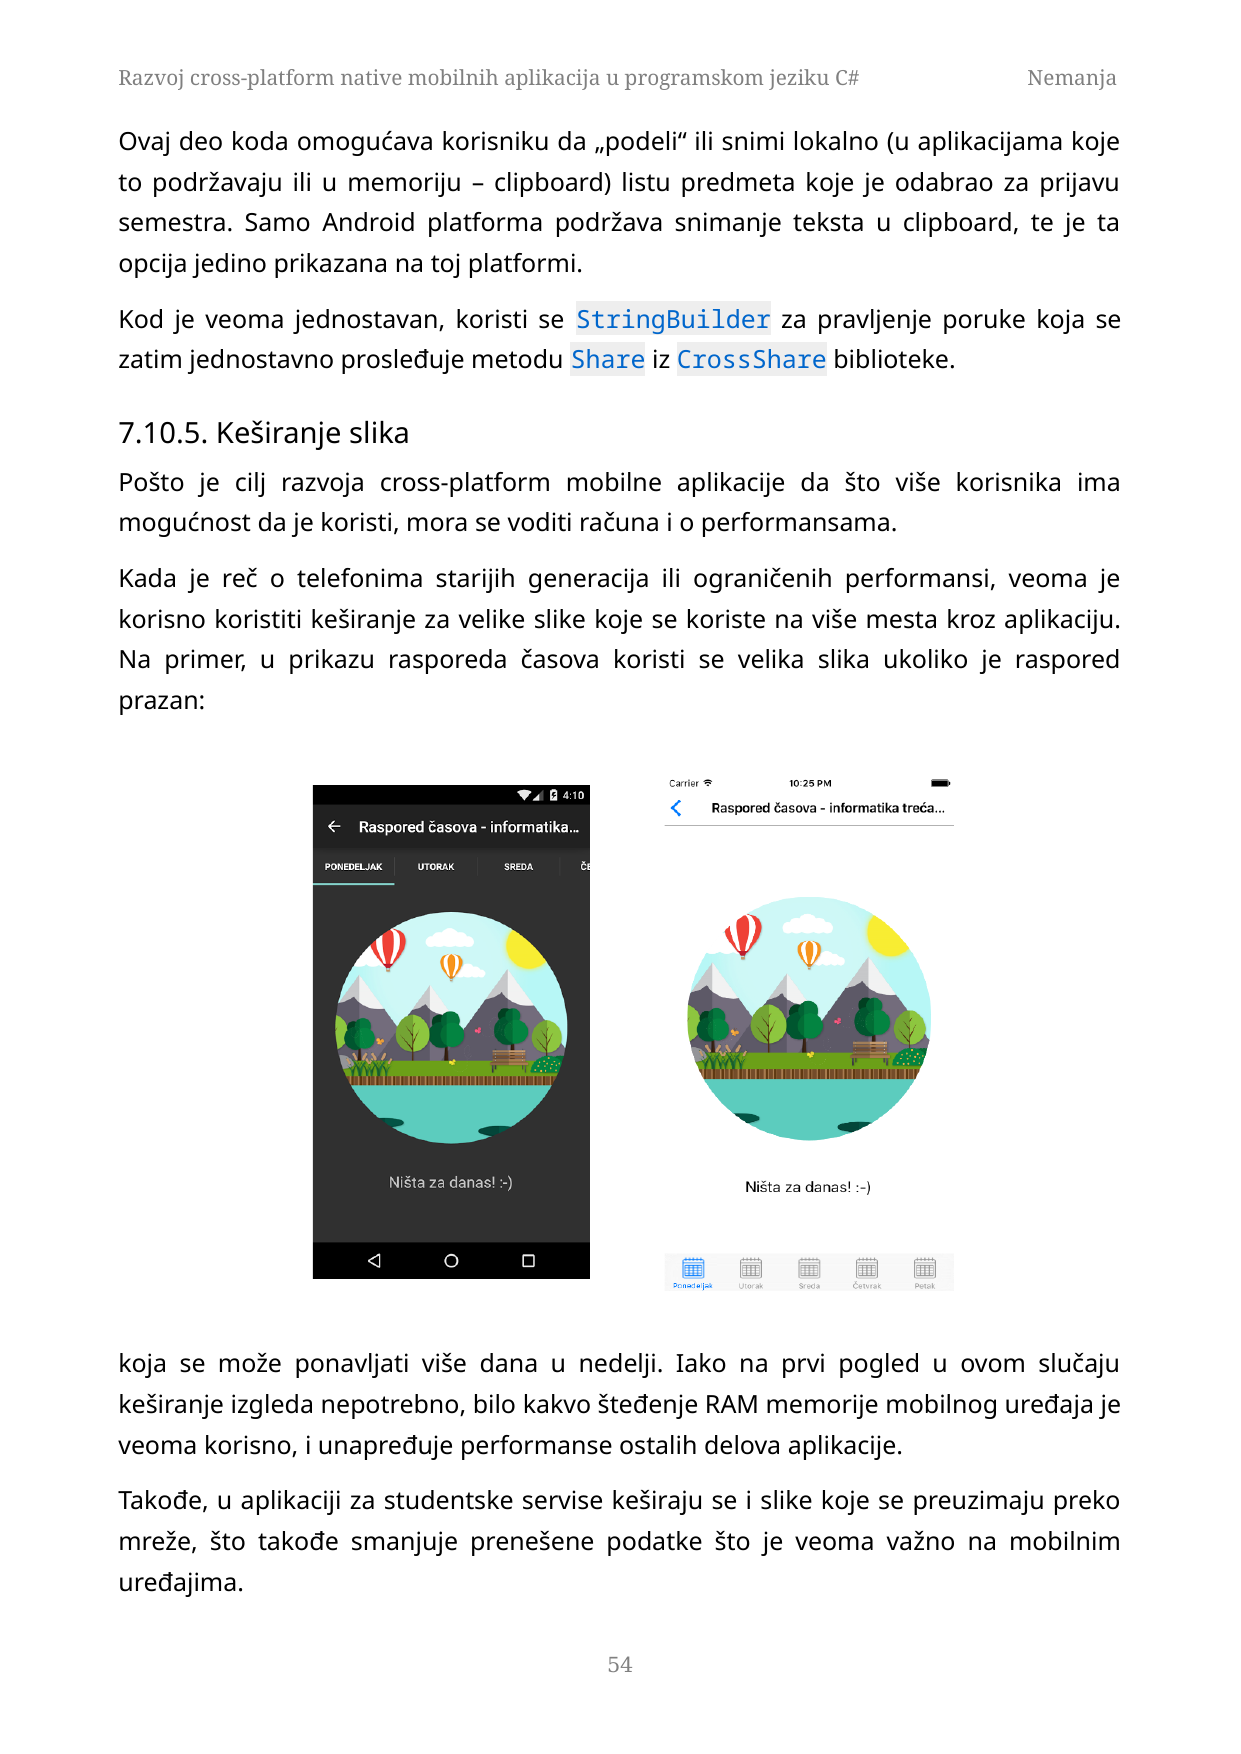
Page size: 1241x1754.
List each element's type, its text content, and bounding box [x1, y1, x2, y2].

text Kada je reč o telefonima starijih generacija ili ograničenih performansi, veoma je korisno koristiti keširanje za velike slike koje se koriste na više mesta kroz aplikaciju. Na primer, u prikazu rasporeda časova koristi se velika slika ukoliko je raspored prazan: [118, 561, 1122, 717]
picture [664, 776, 954, 1291]
text Ovaj deo koda omogućava korisniku da „podeli“ ili snimi lokalno (u aplikacijama koje to podržavaju ili u memoriju – clipboard) listu predmeta koje je odabrao za prijavu semestra. Samo Android platforma podržava snimanje teksta u clipboard, te je ta opcija jedino prikazana na toj platformi. [118, 123, 1122, 280]
text Takođe, u aplikaciji za studentske servise keširaju se i slike koje se preuzimaju preko mreže, što takođe smanjuje prenešene podatke što je veoma važno na mobilnim uređajima. [118, 1483, 1122, 1599]
text koja se može ponavljati više dana u nedelji. Iako na prvi pogled u ovom slučaju keširanje izgleda nepotrebno, bilo kakvo šteđenje RAM memorije mobilnog uređaja je veoma korisno, i unapređuje performanse ostalih delova aplikacije. [118, 1346, 1122, 1462]
subtitle 7.10.5. Keširanje slika [118, 412, 1122, 452]
text Pošto je cilj razvoja cross-platform mobilne aplikacije da što više korisnika ima mogućnost da je koristi, mora se voditi računa i o performansama. [118, 464, 1122, 539]
text Kod je veoma jednostavan, koristi se StringBuilder za pravljenje poruke koja se zatim jednostavno prosleđuje metodu Share iz CrossShare biblioteke. [118, 301, 1122, 376]
picture [312, 785, 590, 1279]
